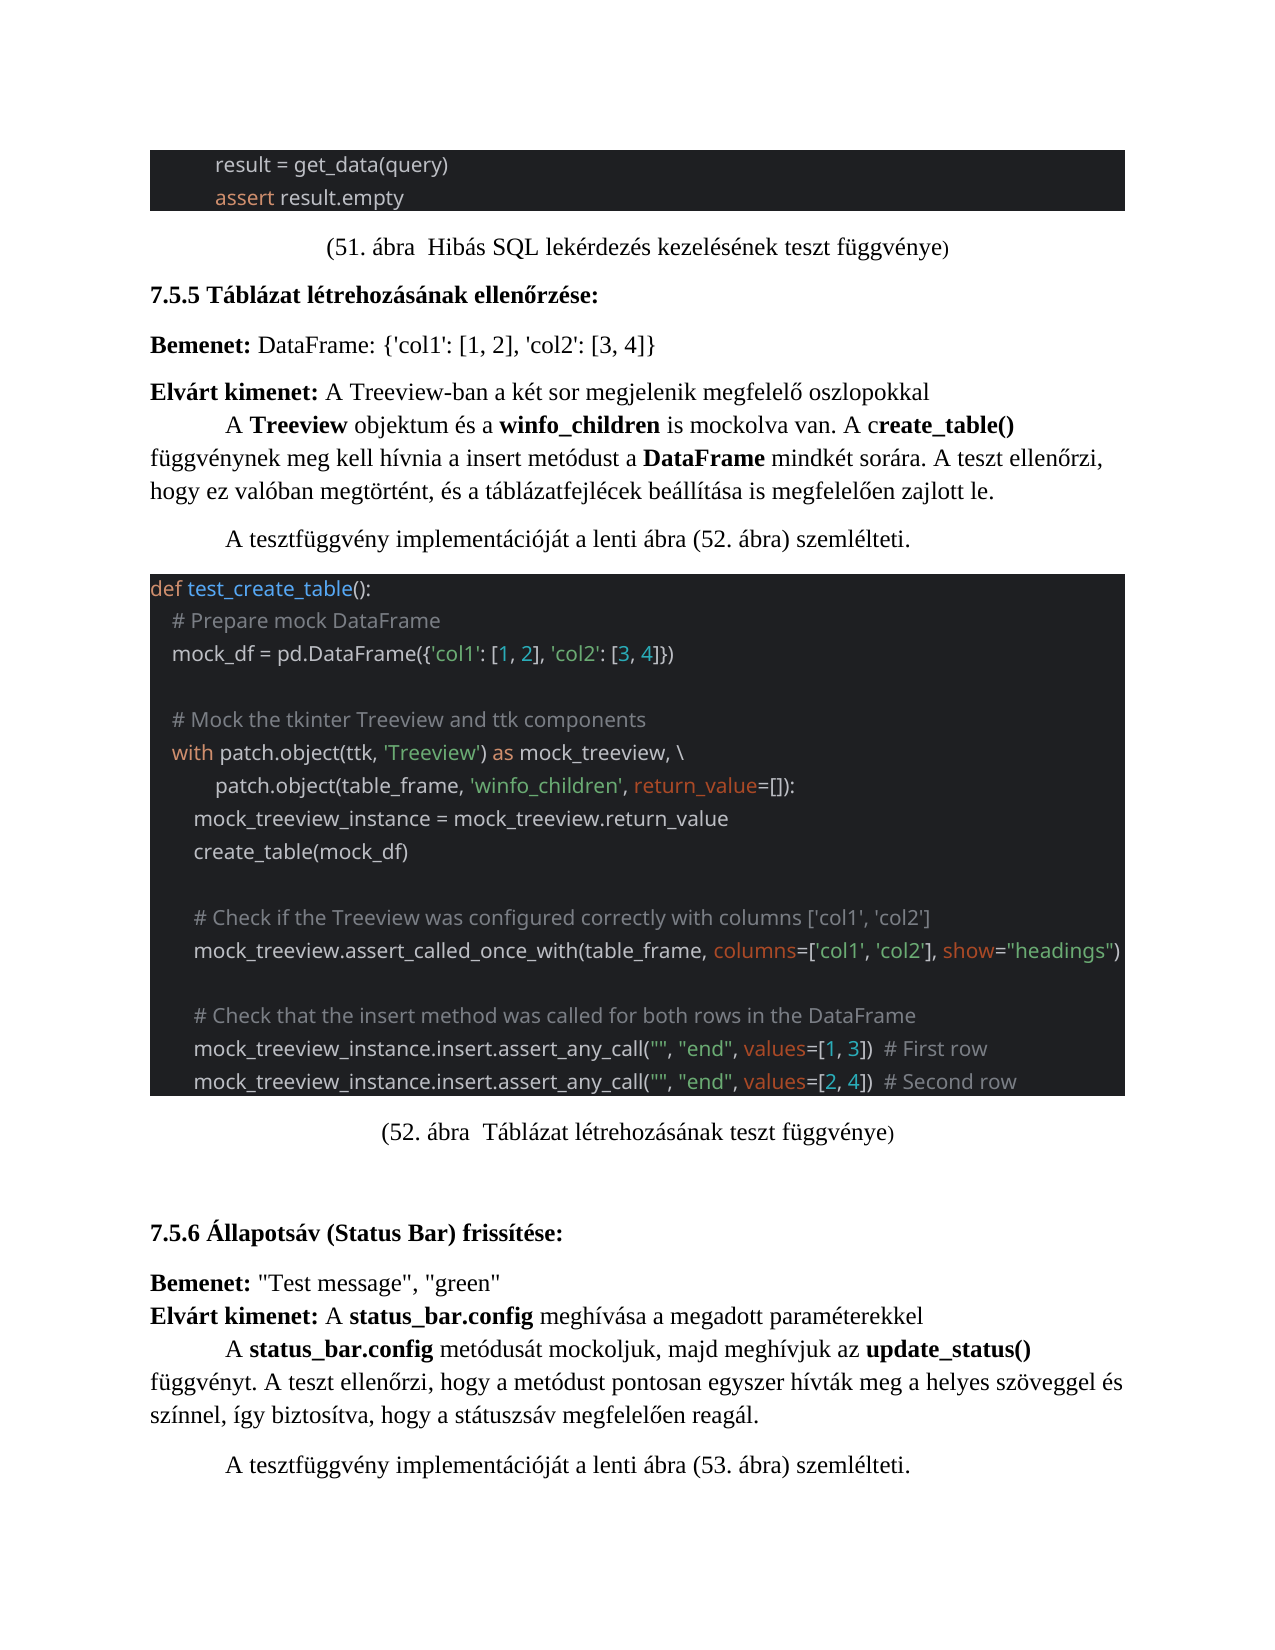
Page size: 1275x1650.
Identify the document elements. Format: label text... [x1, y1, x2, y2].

text A tesztfüggvény implementációját a lenti ábra (53. ábra) szemlélteti. [150, 1450, 1125, 1479]
text result = get_data(query) assert result.empty [150, 150, 1125, 211]
text Elvárt kimenet: A Treeview-ban a két sor megjelenik megfelelő oszlopokkal A Treeview objektum és a winfo_children is mockolva van. A create_table() függvénynek meg kell hívnia a insert metódust a DataFrame mindkét sorára. A teszt ellenőrzi, hogy ez valóban megtörtént, és a táblázatfejlécek beállítása is megfelelően zajlott le. [150, 377, 1125, 505]
text A tesztfüggvény implementációját a lenti ábra (52. ábra) szemlélteti. [150, 524, 1125, 553]
text Bemenet: "Test message", "green" Elvárt kimenet: A status_bar.config meghívása a megadott paraméterekkel A status_bar.config metódusát mockoljuk, majd meghívjuk az update_status() függvényt. A teszt ellenőrzi, hogy a metódust pontosan egyszer hívták meg a helyes szöveggel és színnel, így biztosítva, hogy a státuszsáv megfelelően reagál. [150, 1268, 1125, 1429]
text Bemenet: DataFrame: {'col1': [1, 2], 'col2': [3, 4]} [150, 330, 1125, 358]
text (51. ábra Hibás SQL lekérdezés kezelésének teszt függvénye) [150, 232, 1125, 261]
text 7.5.5 Táblázat létrehozásának ellenőrzése: [150, 280, 1125, 309]
text 7.5.6 Állapotsáv (Status Bar) frissítése: [150, 1218, 1125, 1247]
text def test_create_table(): # Prepare mock DataFrame mock_df = pd.DataFrame({'col1': [1, 2], 'col2': [3, 4]}) # Mock the tkinter Treeview and ttk components with patch.object(ttk, 'Treeview') as mock_treeview, \ patch.object(table_frame, 'winfo_children', return_value=[]): mock_treeview_instance = mock_treeview.return_value create_table(mock_df) # Check if the Treeview was configured correctly with columns ['col1', 'col2'] mock_treeview.assert_called_once_with(table_frame, columns=['col1', 'col2'], show="headings") # Check that the insert method was called for both rows in the DataFrame mock_treeview_instance.insert.assert_any_call("", "end", values=[1, 3]) # First row mock_treeview_instance.insert.assert_any_call("", "end", values=[2, 4]) # Second row [150, 574, 1125, 1096]
text (52. ábra Táblázat létrehozásának teszt függvénye) [150, 1117, 1125, 1146]
